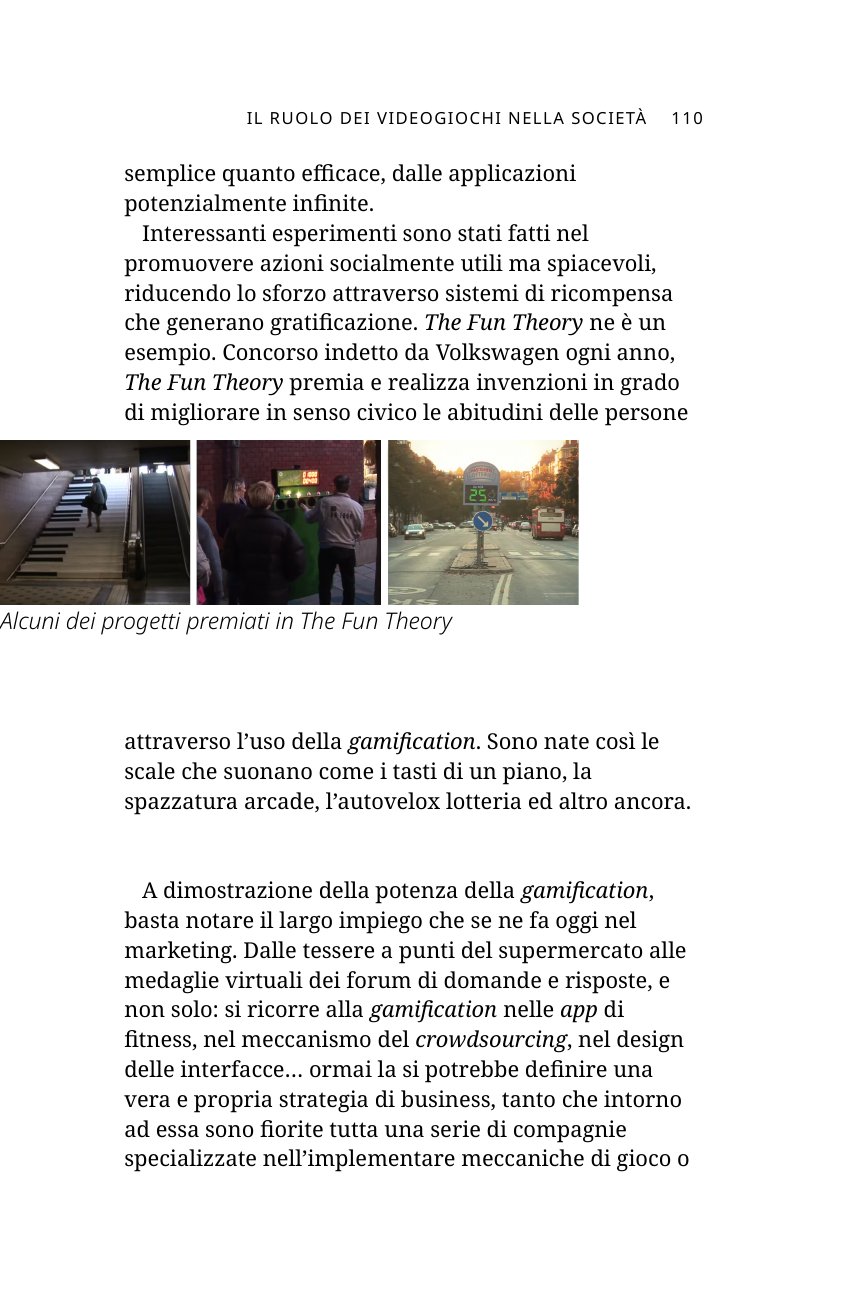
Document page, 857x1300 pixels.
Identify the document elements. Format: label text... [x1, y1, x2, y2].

text Alcuni dei progetti premiati in The Fun Theory [0, 605, 856, 636]
text Interessanti esperimenti sono stati fatti nel promuovere azioni socialmente utili ma spiacevoli, riducendo lo sforzo attraverso sistemi di ricompensa che generano gratificazione. The Fun Theory ne è un esempio. Concorso indetto da Volkswagen ogni anno, The Fun Theory premia e realizza invenzioni in grado di migliorare in senso civico le abitudini delle persone [0, 218, 856, 440]
text attraverso l’uso della gamification. Sono nate così le scale che suonano come i tasti di un piano, la spazzatura arcade, l’autovelox lotteria ed altro ancora. [0, 636, 856, 816]
picture [0, 440, 579, 605]
text semplice quanto efficace, dalle applicazioni potenzialmente infinite. [124, 158, 703, 218]
text A dimostrazione della potenza della gamification, basta notare il largo impiego che se ne fa oggi nel marketing. Dalle tessere a punti del supermercato alle medaglie virtuali dei forum di domande e risposte, e non solo: si ricorre alla gamification nelle app di fitness, nel meccanismo del crowdsourcing, nel design delle interfacce… ormai la si potrebbe definire una vera e propria strategia di business, tanto che intorno ad essa sono fiorite tutta una serie di compagnie specializzate nell’implementare meccaniche di gioco o [124, 875, 703, 1173]
